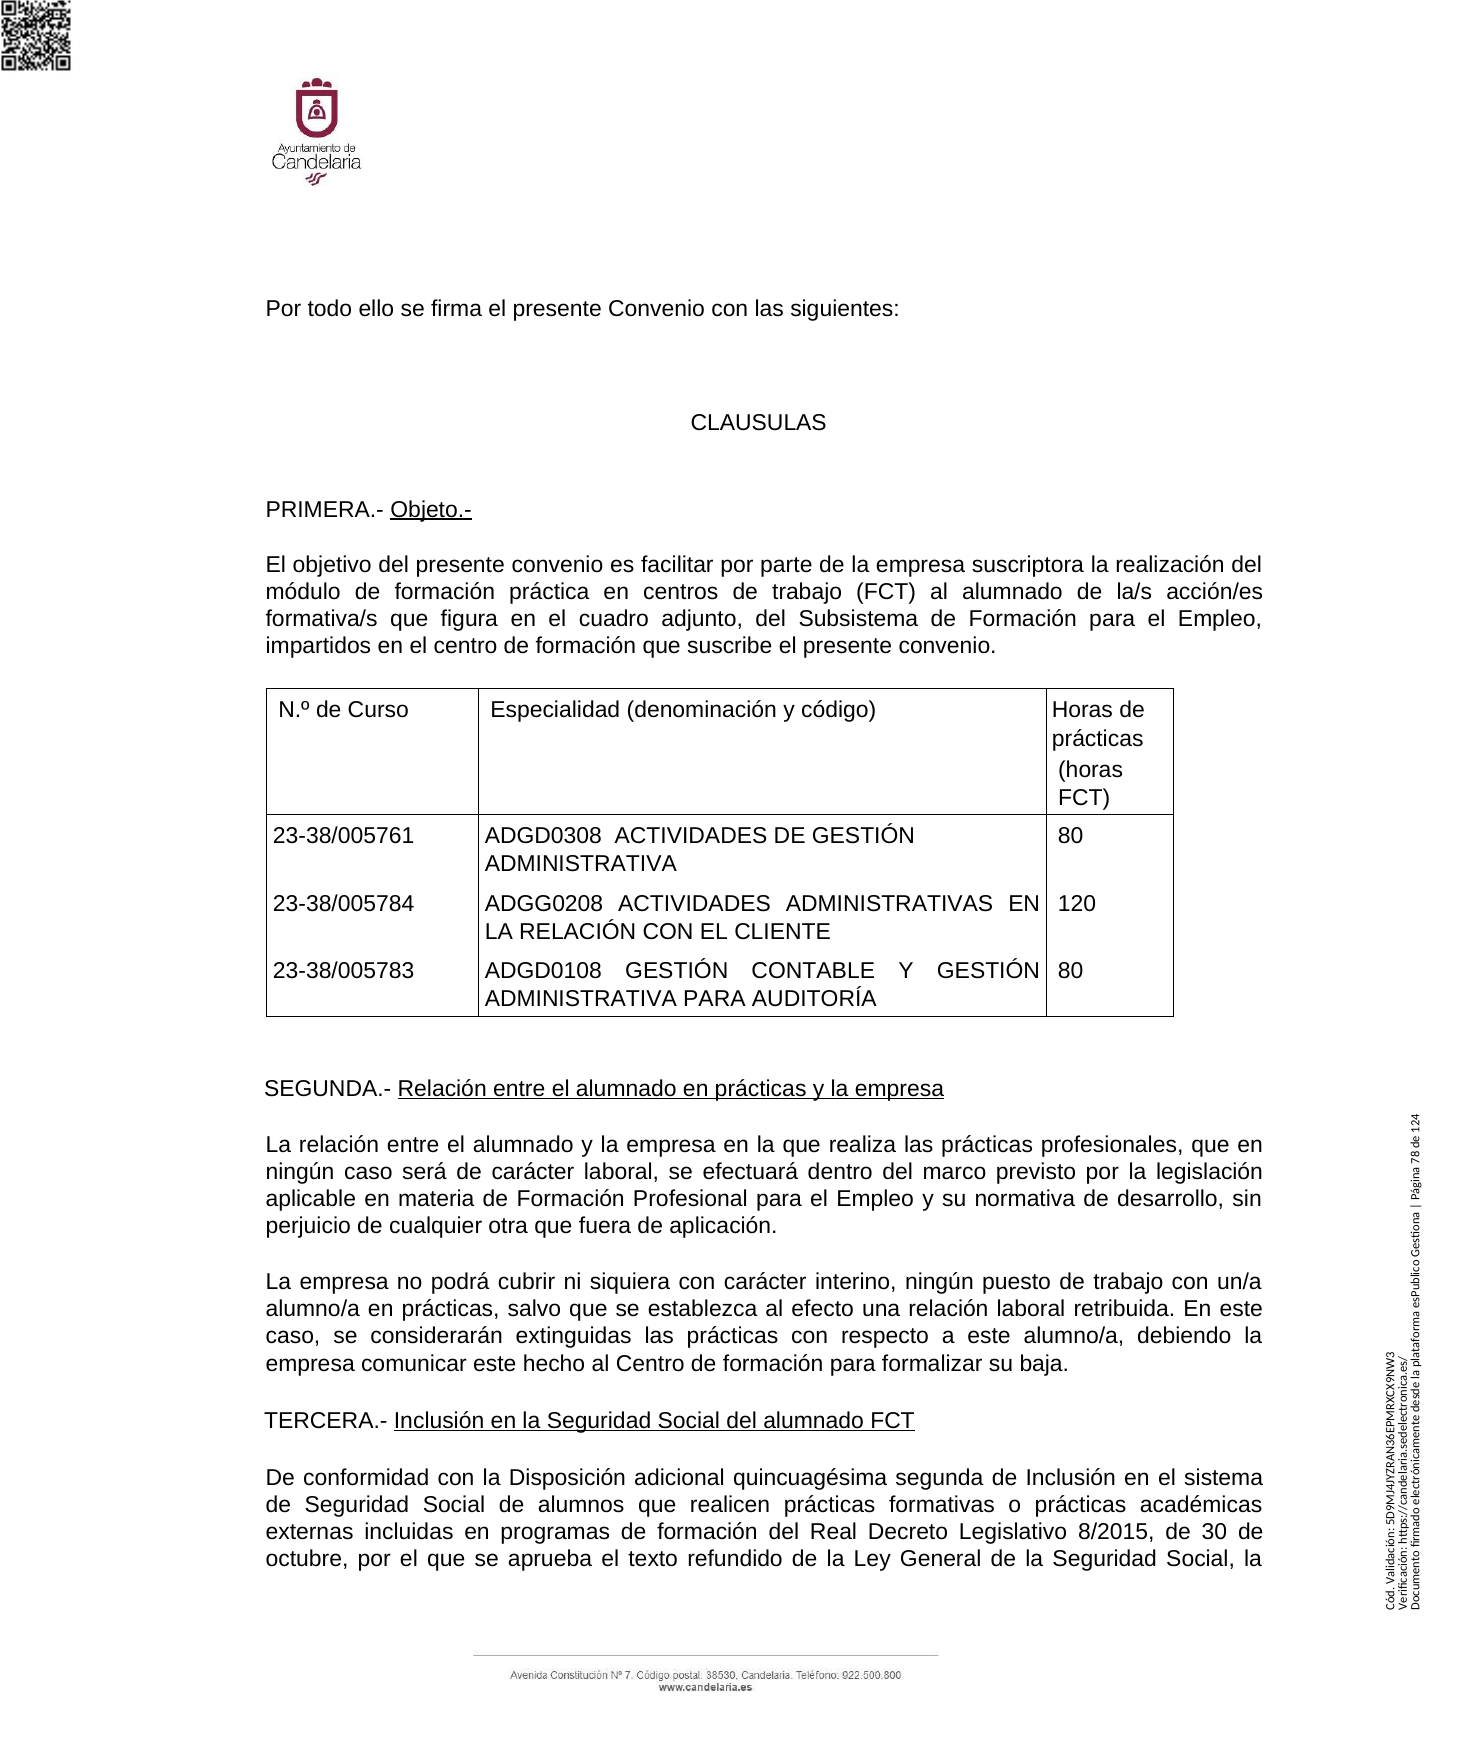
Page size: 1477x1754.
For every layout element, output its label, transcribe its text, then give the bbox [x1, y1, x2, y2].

table_cell 23-38/005783 [267, 951, 478, 1016]
table_cell ADGD0308 ACTIVIDADES DE GESTIÓN ADMINISTRATIVA [479, 815, 1046, 883]
table_cell ADGD0108 GESTIÓN CONTABLE Y GESTIÓN ADMINISTRATIVA PARA AUDITORÍA [479, 951, 1046, 1016]
text CLAUSULAS [260, 409, 1264, 435]
table_cell 23-38/005784 [267, 884, 478, 951]
text TERCERA.- Inclusión en la Seguridad Social del alumnado FCT [264, 1407, 1269, 1433]
table_header Especialidad (denominación y código) [479, 689, 1046, 814]
table_header N.º de Curso [267, 689, 478, 814]
text De conformidad con la Disposición adicional quincuagésima segunda de Inclusión en el sistema de Seguridad Social de alumnos que realicen prácticas formativas o prácticas académicas externas incluidas en programas de formación del Real Decreto Legislativo 8/2015, de 30 de octubre, por el que se aprueba el texto refundido de la Ley General de la Seguridad Social, la [265, 1463, 1264, 1571]
table_cell 80 [1047, 951, 1173, 1016]
table_cell 120 [1047, 884, 1173, 951]
table_cell 23-38/005761 [267, 815, 478, 883]
text SEGUNDA.- Relación entre el alumnado en prácticas y la empresa [264, 1075, 1269, 1101]
text La relación entre el alumnado y la empresa en la que realiza las prácticas profesionales, que en ningún caso será de carácter laboral, se efectuará dentro del marco previsto por la legislación aplicable en materia de Formación Profesional para el Empleo y su normativa de desarrollo, sin perjuicio de cualquier otra que fuera de aplicación. [265, 1131, 1264, 1239]
table_header Horas de prácticas (horas FCT) [1047, 689, 1173, 814]
text El objetivo del presente convenio es facilitar por parte de la empresa suscriptora la realización del módulo de formación práctica en centros de trabajo (FCT) al alumnado de la/s acción/es formativa/s que figura en el cuadro adjunto, del Subsistema de Formación para el Empleo, impartidos en el centro de formación que suscribe el presente convenio. [265, 551, 1264, 659]
text Por todo ello se firma el presente Convenio con las siguientes: [265, 295, 1264, 322]
table_cell 80 [1047, 815, 1173, 883]
table_cell ADGG0208 ACTIVIDADES ADMINISTRATIVAS EN LA RELACIÓN CON EL CLIENTE [479, 884, 1046, 951]
text La empresa no podrá cubrir ni siquiera con carácter interino, ningún puesto de trabajo con un/a alumno/a en prácticas, salvo que se establezca al efecto una relación laboral retribuida. En este caso, se considerarán extinguidas las prácticas con respecto a este alumno/a, debiendo la empresa comunicar este hecho al Centro de formación para formalizar su baja. [265, 1268, 1264, 1376]
text PRIMERA.- Objeto.- [265, 496, 1264, 522]
